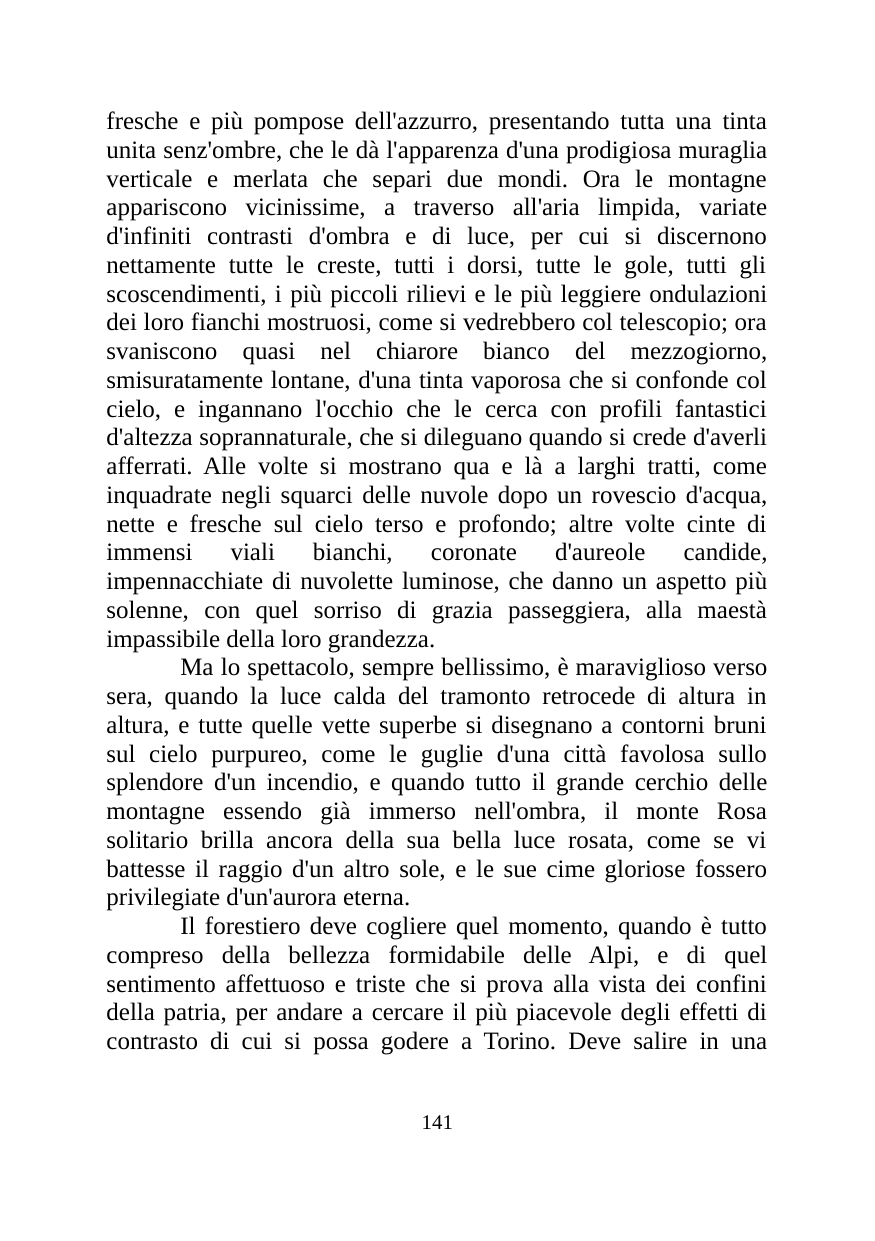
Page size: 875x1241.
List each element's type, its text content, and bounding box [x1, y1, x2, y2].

text Il forestiero deve cogliere quel momento, quando è tutto compreso della bellezza formidabile delle Alpi, e di quel sentimento affettuoso e triste che si prova alla vista dei confini della patria, per andare a cercare il più piacevole degli effetti di contrasto di cui si possa godere a Torino. Deve salire in una [106, 911, 768, 1055]
text Ma lo spettacolo, sempre bellissimo, è maraviglioso verso sera, quando la luce calda del tramonto retrocede di altura in altura, e tutte quelle vette superbe si disegnano a contorni bruni sul cielo purpureo, come le guglie d'una città favolosa sullo splendore d'un incendio, e quando tutto il grande cerchio delle montagne essendo già immerso nell'ombra, il monte Rosa solitario brilla ancora della sua bella luce rosata, come se vi battesse il raggio d'un altro sole, e le sue cime gloriose fossero privilegiate d'un'aurora eterna. [106, 652, 768, 911]
text fresche e più pompose dell'azzurro, presentando tutta una tinta unita senz'ombre, che le dà l'apparenza d'una prodigiosa muraglia verticale e merlata che separi due mondi. Ora le montagne appariscono vicinissime, a traverso all'aria limpida, variate d'infiniti contrasti d'ombra e di luce, per cui si discernono nettamente tutte le creste, tutti i dorsi, tutte le gole, tutti gli scoscendimenti, i più piccoli rilievi e le più leggiere ondulazioni dei loro fianchi mostruosi, come si vedrebbero col telescopio; ora svaniscono quasi nel chiarore bianco del mezzogiorno, smisuratamente lontane, d'una tinta vaporosa che si confonde col cielo, e ingannano l'occhio che le cerca con profili fantastici d'altezza soprannaturale, che si dileguano quando si crede d'averli afferrati. Alle volte si mostrano qua e là a larghi tratti, come inquadrate negli squarci delle nuvole dopo un rovescio d'acqua, nette e fresche sul cielo terso e profondo; altre volte cinte di immensi viali bianchi, coronate d'aureole candide, impennacchiate di nuvolette luminose, che danno un aspetto più solenne, con quel sorriso di grazia passeggiera, alla maestà impassibile della loro grandezza. [106, 106, 768, 652]
